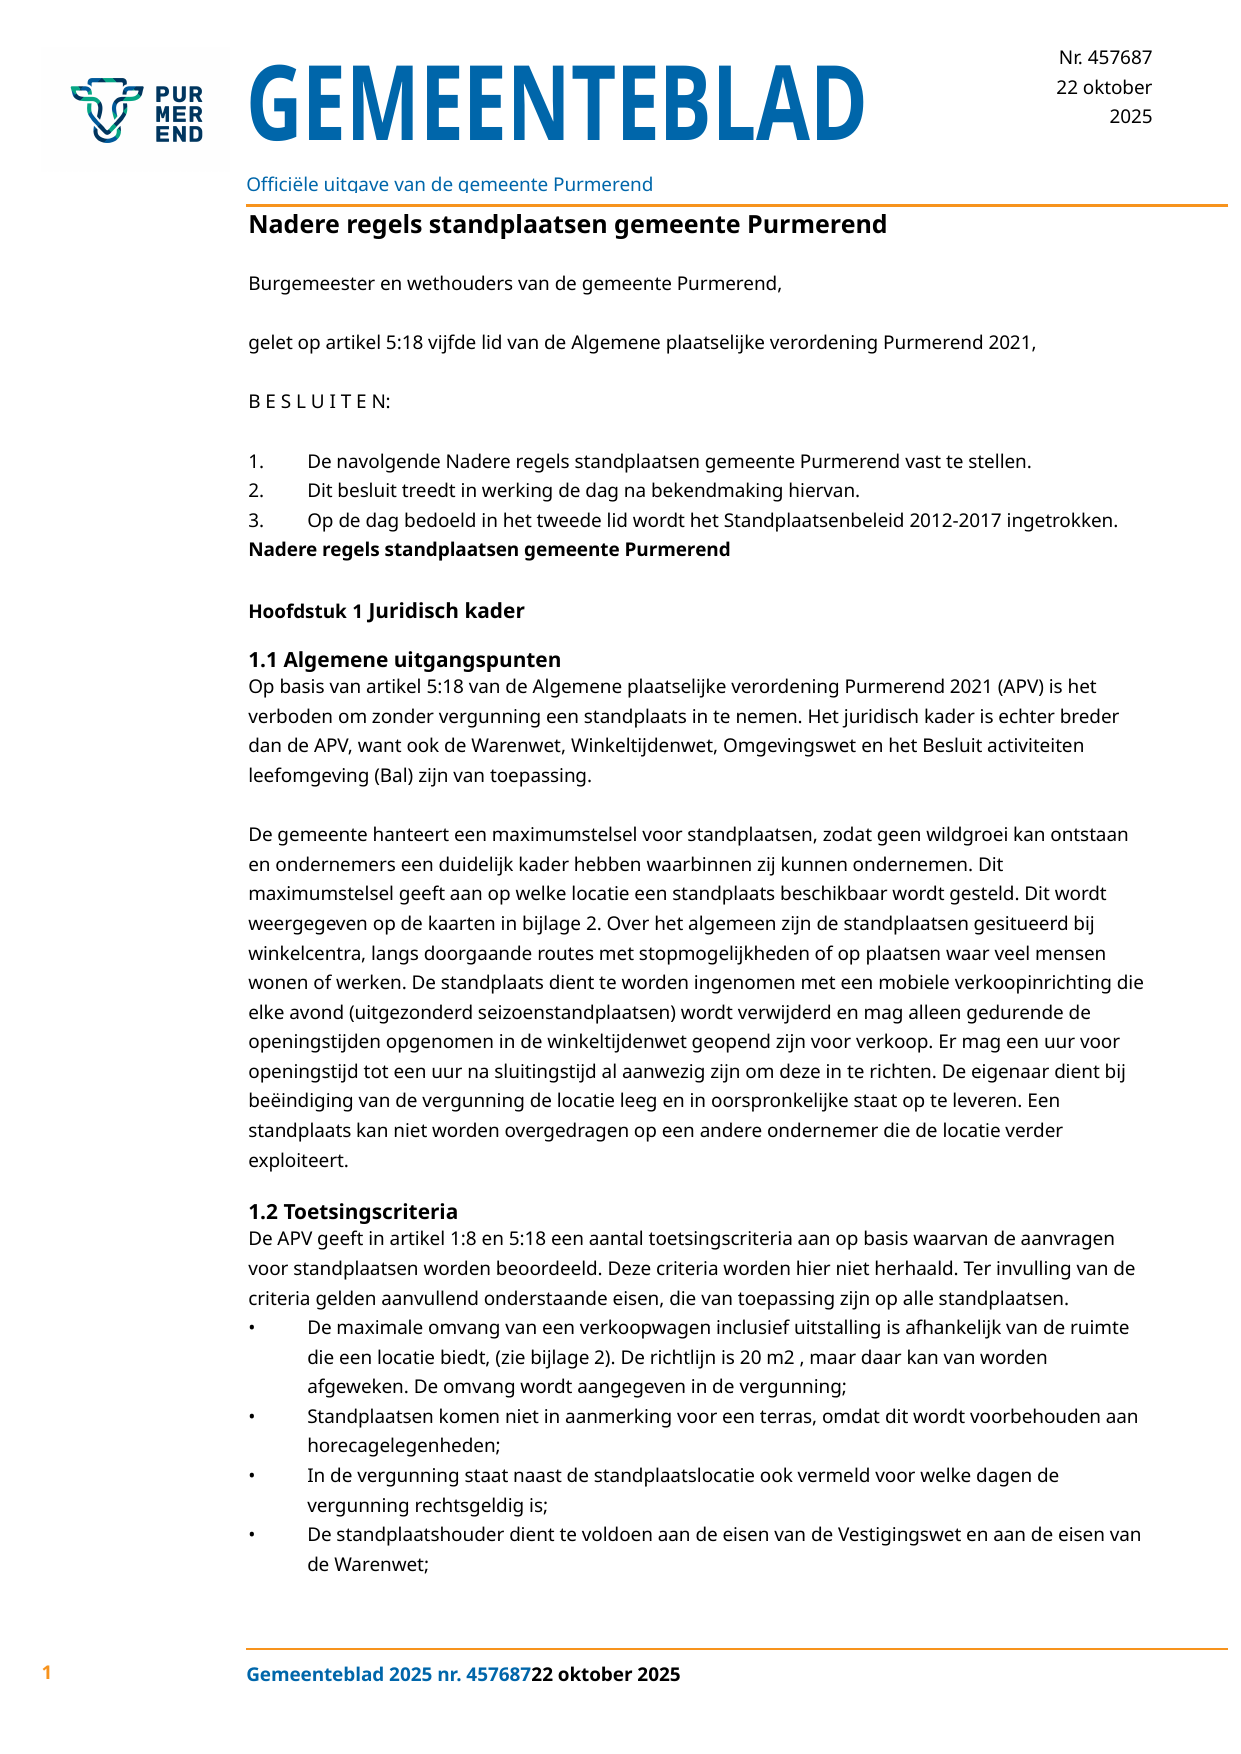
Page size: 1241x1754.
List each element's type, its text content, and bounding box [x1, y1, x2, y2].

text Nadere regels standplaatsen gemeente Purmerend [248, 207, 1152, 241]
list Op de dag bedoeld in het tweede lid wordt het Standplaatsenbeleid 2012-2017 ingetrokken. [248, 507, 1152, 533]
text Hoofdstuk 1 Juridisch kader [248, 596, 1152, 624]
list De standplaatshouder dient te voldoen aan de eisen van de Vestigingswet en aan de eisen van de Warenwet; [248, 1521, 1152, 1577]
text De APV geeft in artikel 1:8 en 5:18 een aantal toetsingscriteria aan op basis waarvan de aanvragen voor standplaatsen worden beoordeeld. Deze criteria worden hier niet herhaald. Ter invulling van de criteria gelden aanvullend onderstaande eisen, die van toepassing zijn op alle standplaatsen. [248, 1226, 1152, 1311]
picture [41, 47, 231, 172]
text Nadere regels standplaatsen gemeente Purmerend [248, 537, 1152, 562]
list De navolgende Nadere regels standplaatsen gemeente Purmerend vast te stellen. [248, 448, 1152, 473]
text Op basis van artikel 5:18 van de Algemene plaatselijke verordening Purmerend 2021 (APV) is het verboden om zonder vergunning een standplaats in te nemen. Het juridisch kader is echter breder dan de APV, want ook de Warenwet, Winkeltijdenwet, Omgevingswet en het Besluit activiteiten leefomgeving (Bal) zijn van toepassing. [248, 673, 1152, 788]
list In de vergunning staat naast de standplaatslocatie ook vermeld voor welke dagen de vergunning rechtsgeldig is; [248, 1462, 1152, 1518]
text gelet op artikel 5:18 vijfde lid van de Algemene plaatselijke verordening Purmerend 2021, [248, 329, 1152, 355]
list Dit besluit treedt in werking de dag na bekendmaking hiervan. [248, 477, 1152, 503]
text De gemeente hanteert een maximumstelsel voor standplaatsen, zodat geen wildgroei kan ontstaan en ondernemers een duidelijk kader hebben waarbinnen zij kunnen ondernemen. Dit maximumstelsel geeft aan op welke locatie een standplaats beschikbaar wordt gesteld. Dit wordt weergegeven op de kaarten in bijlage 2. Over het algemeen zijn de standplaatsen gesitueerd bij winkelcentra, langs doorgaande routes met stopmogelijkheden of op plaatsen waar veel mensen wonen of werken. De standplaats dient te worden ingenomen met een mobiele verkoopinrichting die elke avond (uitgezonderd seizoenstandplaatsen) wordt verwijderd en mag alleen gedurende de openingstijden opgenomen in de winkeltijdenwet geopend zijn voor verkoop. Er mag een uur voor openingstijd tot een uur na sluitingstijd al aanwezig zijn om deze in te richten. De eigenaar dient bij beëindiging van de vergunning de locatie leeg en in oorspronkelijke staat op te leveren. Een standplaats kan niet worden overgedragen op een andere ondernemer die de locatie verder exploiteert. [248, 821, 1152, 1172]
list De maximale omvang van een verkoopwagen inclusief uitstalling is afhankelijk van de ruimte die een locatie biedt, (zie bijlage 2). De richtlijn is 20 m2 , maar daar kan van worden afgeweken. De omvang wordt aangegeven in de vergunning; [248, 1314, 1152, 1399]
text 1.2 Toetsingscriteria [248, 1197, 1152, 1226]
text B E S L U I T E N: [248, 389, 1152, 414]
text Burgemeester en wethouders van de gemeente Purmerend, [248, 270, 1152, 296]
text 1.1 Algemene uitgangspunten [248, 645, 1152, 673]
list Standplaatsen komen niet in aanmerking voor een terras, omdat dit wordt voorbehouden aan horecagelegenheden; [248, 1403, 1152, 1458]
